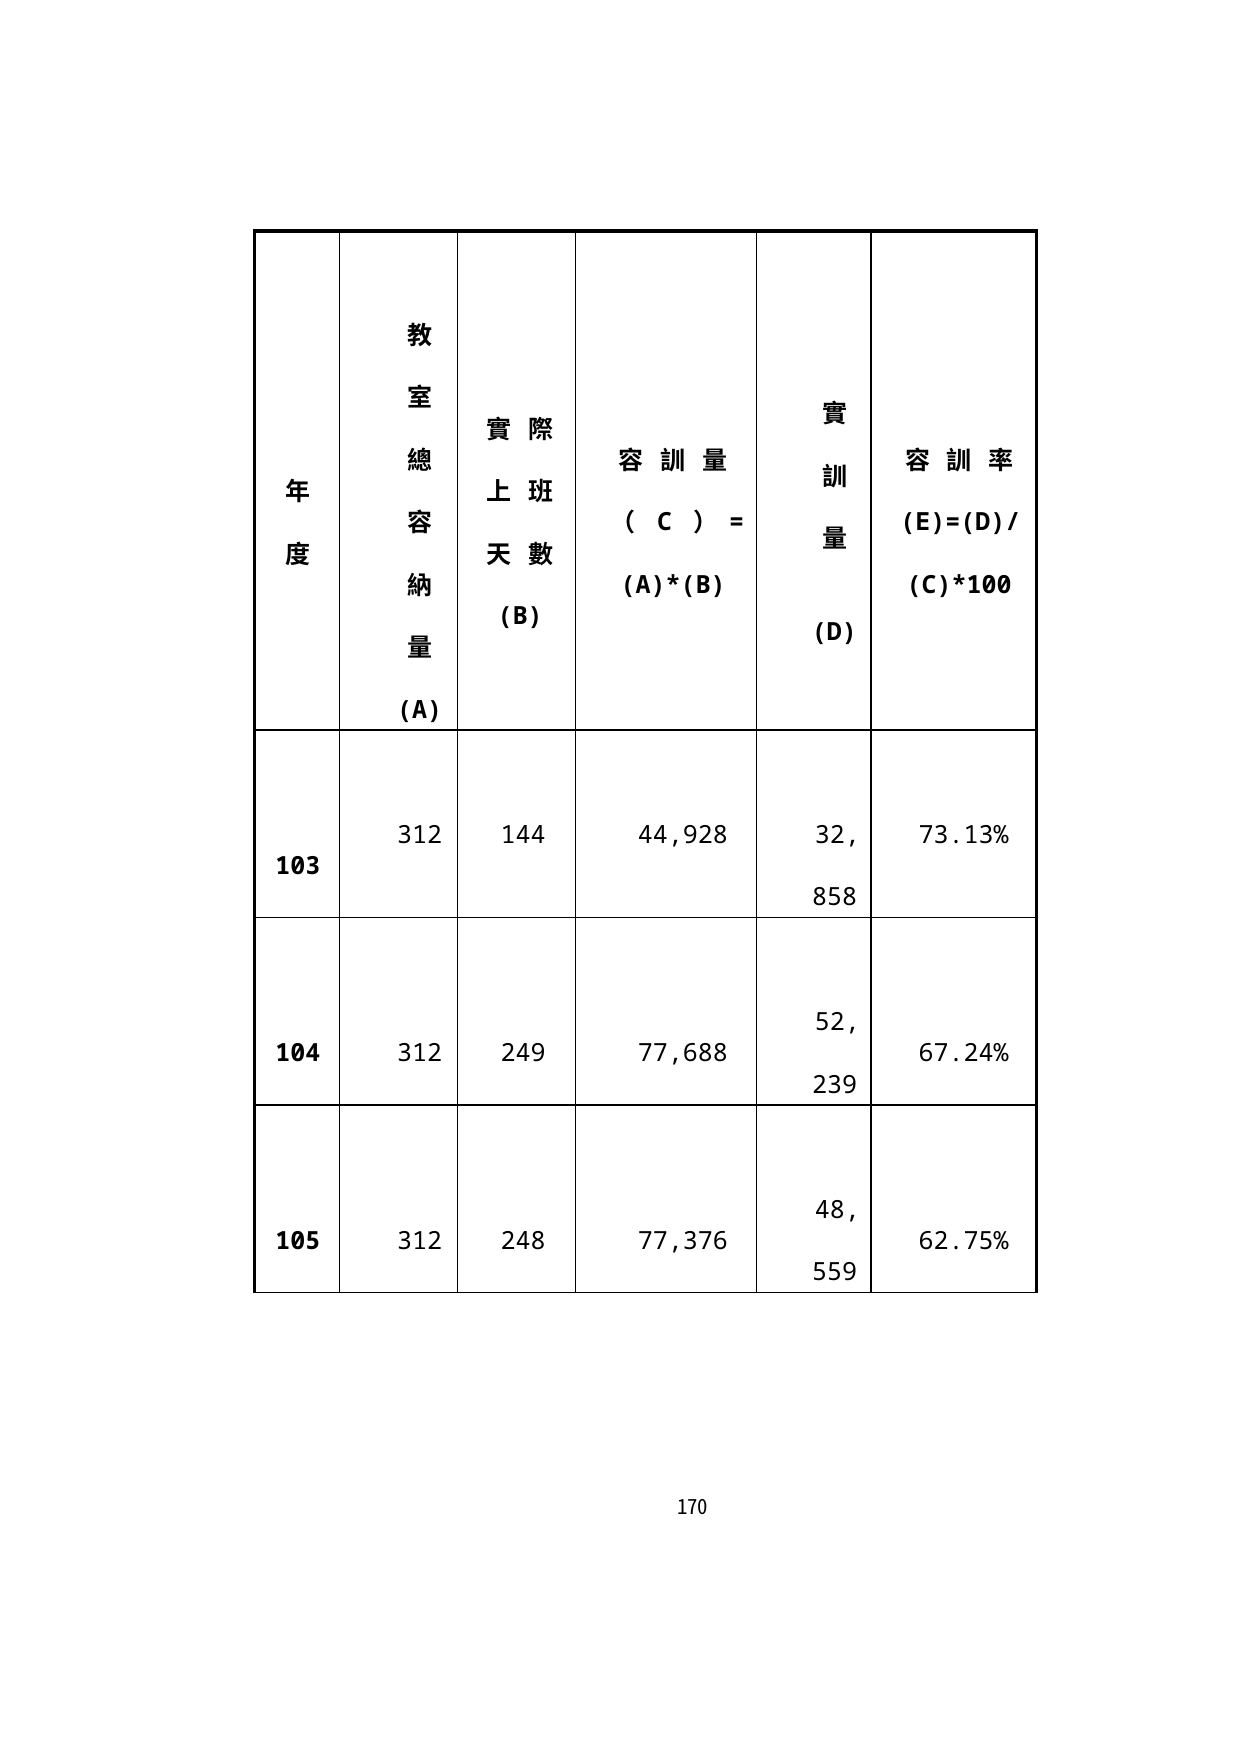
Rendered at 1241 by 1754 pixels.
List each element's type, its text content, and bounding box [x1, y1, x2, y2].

table_cell 73.13% [872, 731, 1035, 917]
table_cell 32,858 [757, 731, 870, 917]
table_cell 104 [256, 918, 339, 1104]
table_cell 312 [340, 918, 457, 1104]
table_header 實際上班天數(B) [458, 233, 575, 729]
table_cell 44,928 [576, 731, 756, 917]
table_cell 105 [256, 1106, 339, 1292]
table_cell 77,376 [576, 1106, 756, 1292]
table_cell 67.24% [872, 918, 1035, 1104]
table_cell 48,559 [757, 1106, 870, 1292]
table_cell 144 [458, 731, 575, 917]
table_cell 312 [340, 731, 457, 917]
table_cell 77,688 [576, 918, 756, 1104]
table_cell 62.75% [872, 1106, 1035, 1292]
table_cell 248 [458, 1106, 575, 1292]
table_cell 249 [458, 918, 575, 1104]
table_header 教室總容納量(A) [340, 233, 457, 729]
table_header 容訓量 （C）=(A)*(B) [576, 233, 756, 729]
table_cell 312 [340, 1106, 457, 1292]
table_header 年度 [256, 233, 339, 729]
table_cell 103 [256, 731, 339, 917]
table_cell 52,239 [757, 918, 870, 1104]
table_header 容訓率 (E)=(D)/(C)*100 [872, 233, 1035, 729]
table_header 實訓量 (D) [757, 233, 870, 729]
